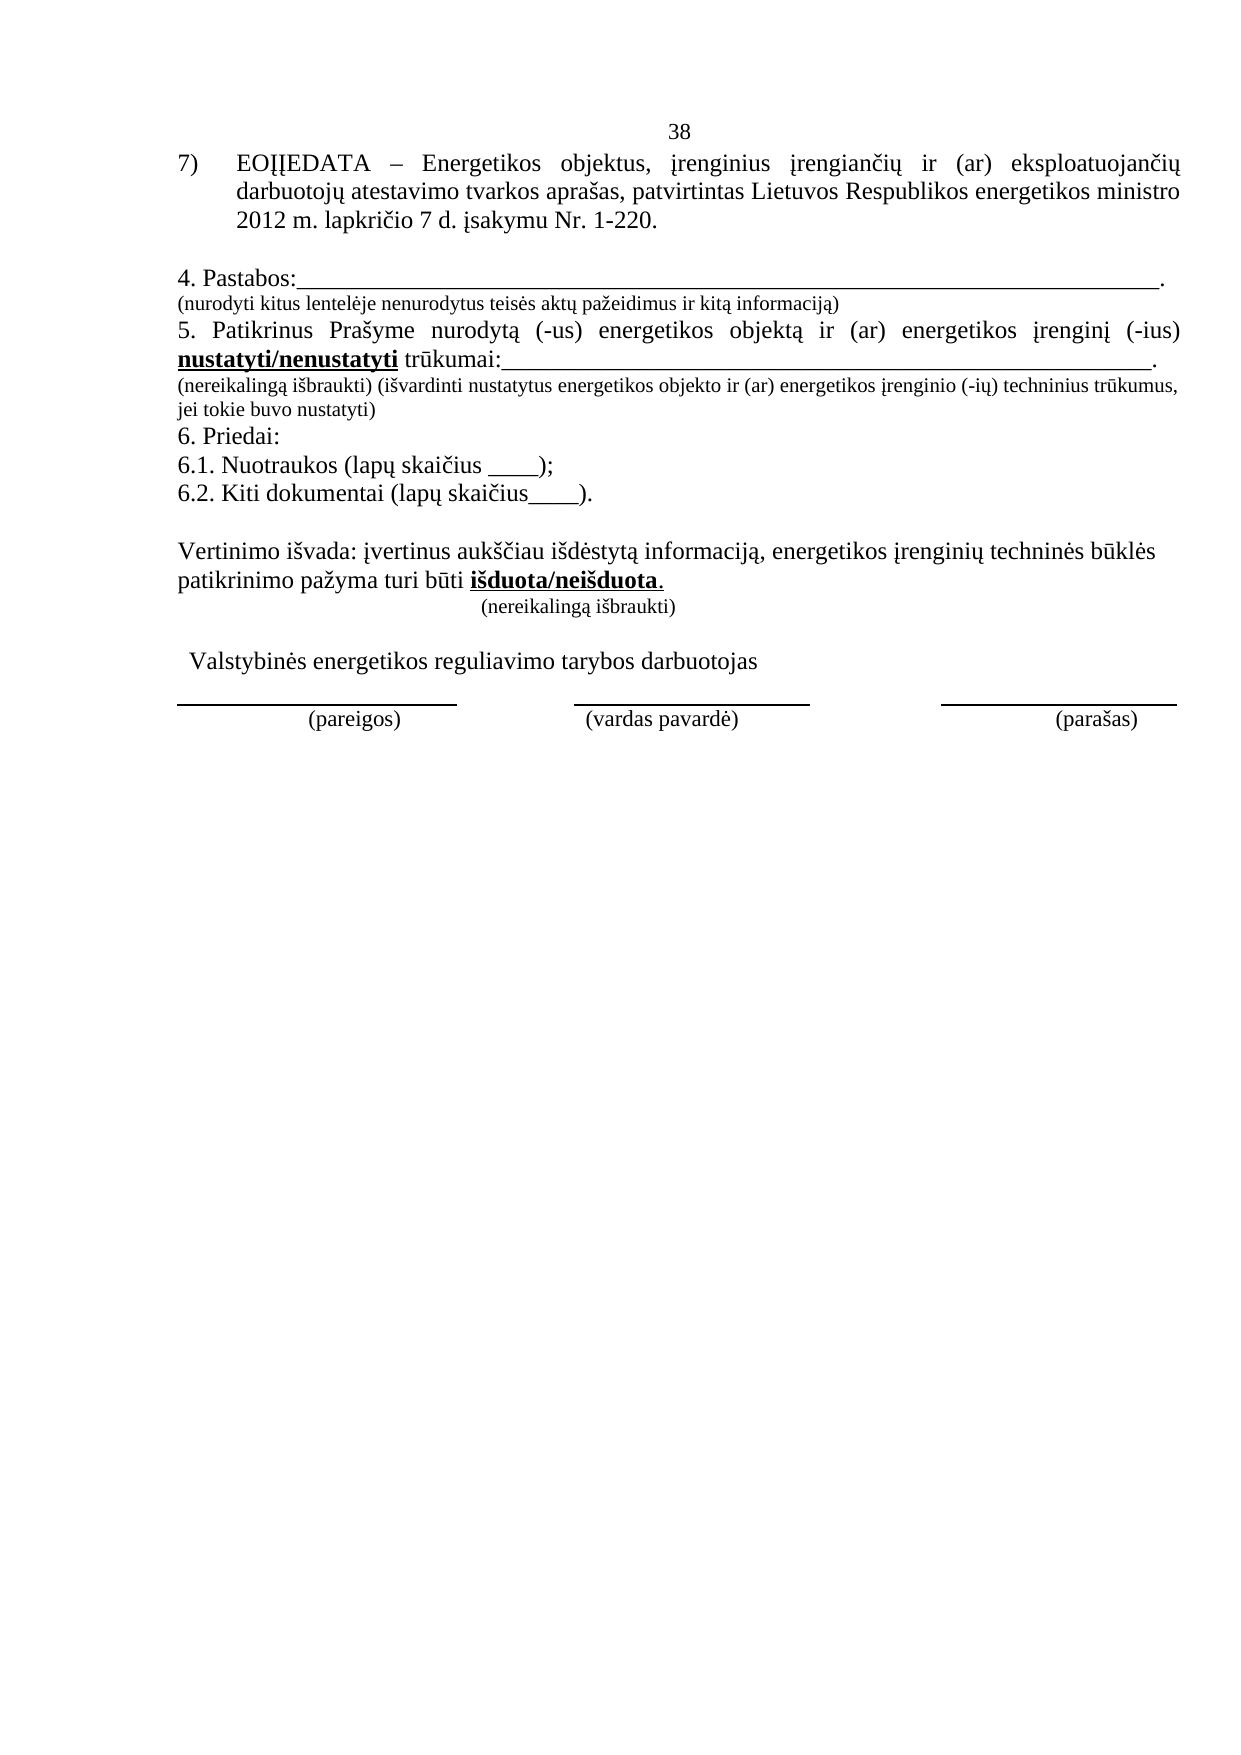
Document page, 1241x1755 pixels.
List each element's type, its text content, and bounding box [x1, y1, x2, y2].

text 6.2. Kiti dokumentai (lapų skaičius____). [177, 478, 1181, 507]
text 4. Pastabos:_____________________________________________________________________. [177, 263, 1181, 291]
text 6. Priedai: [177, 421, 1181, 450]
text (nereikalingą išbraukti) (išvardinti nustatytus energetikos objekto ir (ar) energetikos įrenginio (-ių) techninius trūkumus, jei tokie buvo nustatyti) [177, 373, 1181, 421]
text Vertinimo išvada: įvertinus aukščiau išdėstytą informaciją, energetikos įrenginių techninės būklės patikrinimo pažyma turi būti išduota/neišduota. [177, 536, 1181, 593]
table_header Valstybinės energetikos reguliavimo tarybos darbuotojas [177, 618, 1177, 704]
text (nurodyti kitus lentelėje nenurodytus teisės aktų pažeidimus ir kitą informaciją) [177, 291, 1181, 315]
text 7) EOĮĮEDATA – Energetikos objektus, įrenginius įrengiančių ir (ar) eksploatuojančių darbuotojų atestavimo tvarkos aprašas, patvirtintas Lietuvos Respublikos energetikos ministro 2012 m. lapkričio 7 d. įsakymu Nr. 1-220. [177, 148, 1181, 234]
text 5. Patikrinus Prašyme nurodytą (-us) energetikos objektą ir (ar) energetikos įrenginį (-ius) nustatyti/nenustatyti trūkumai:____________________________________________________. [177, 315, 1181, 373]
table_cell [457, 704, 574, 732]
table_cell (parašas) [941, 706, 1177, 732]
table_cell (pareigos) [177, 706, 457, 732]
text 6.1. Nuotraukos (lapų skaičius ____); [177, 450, 1181, 478]
table_cell [810, 704, 941, 732]
table_cell (vardas pavardė) [574, 706, 810, 732]
text (nereikalingą išbraukti) [177, 593, 1181, 618]
